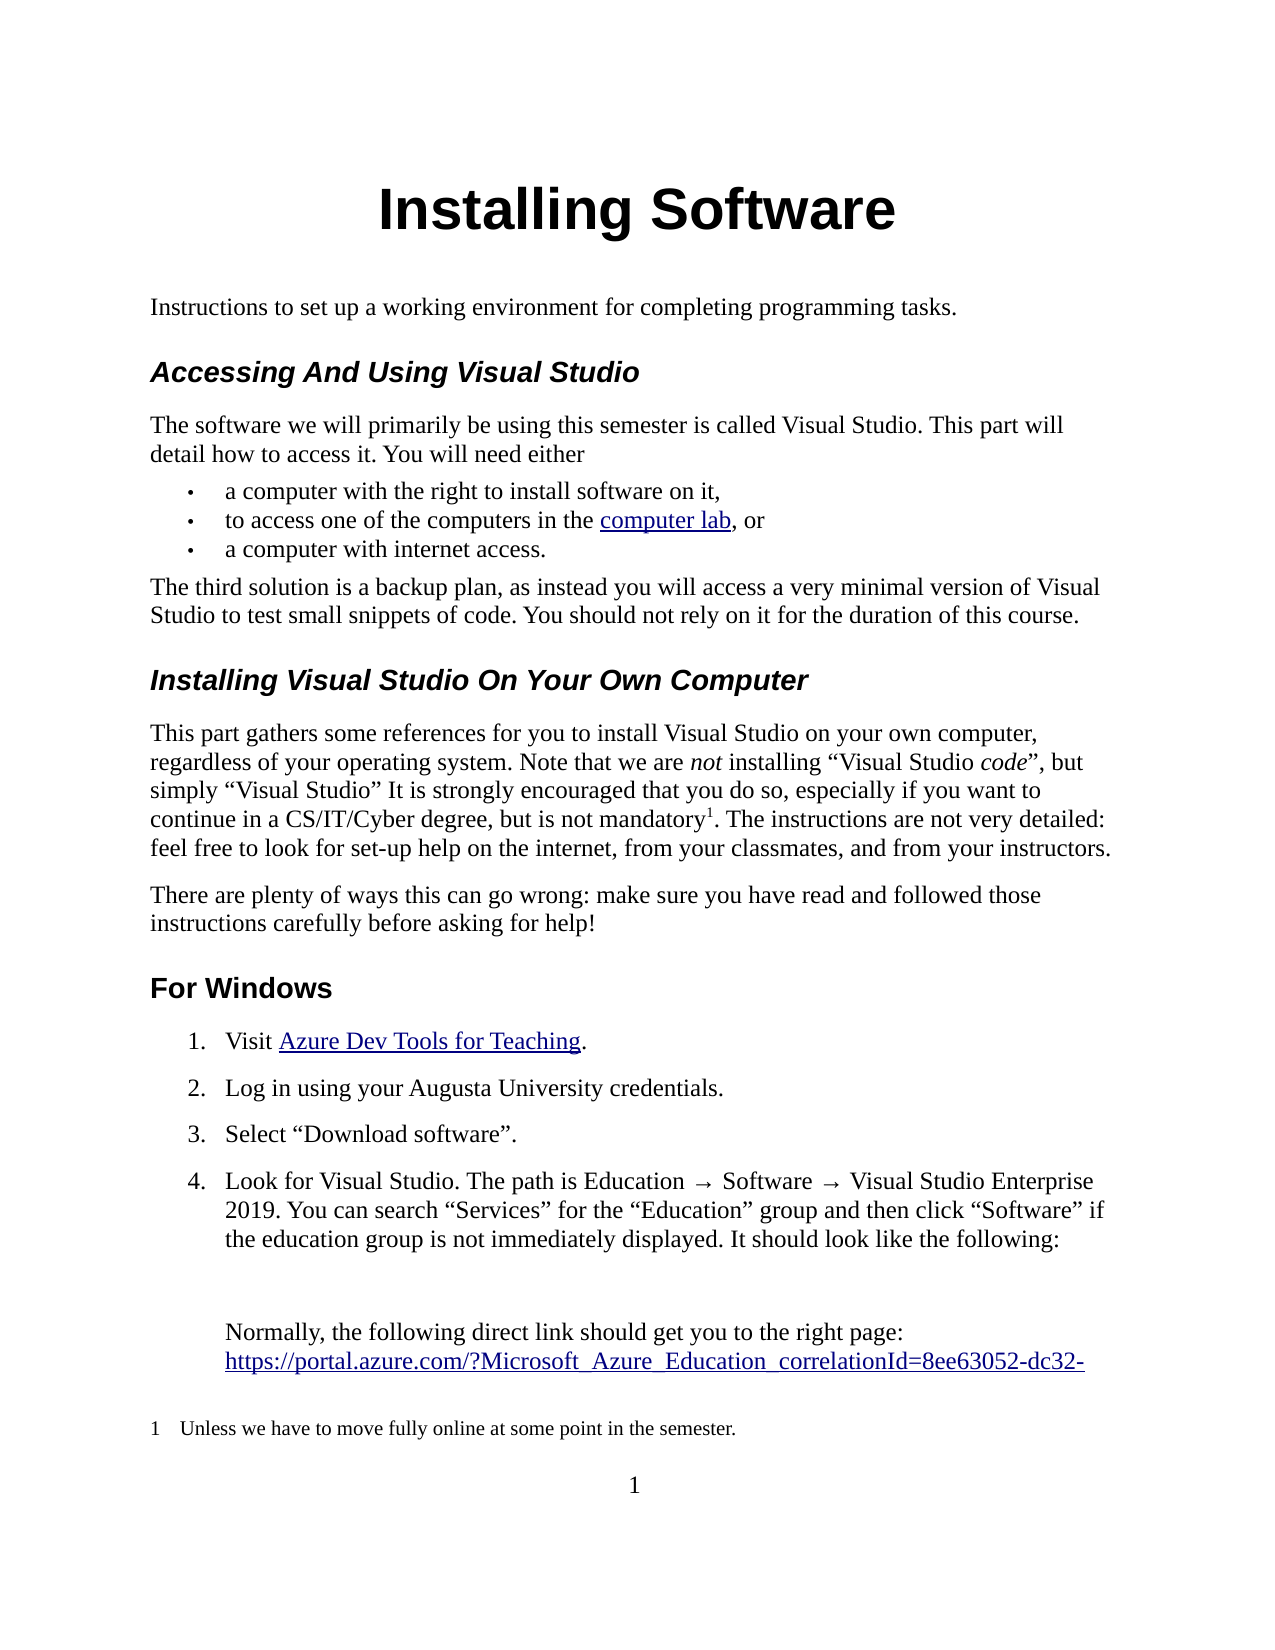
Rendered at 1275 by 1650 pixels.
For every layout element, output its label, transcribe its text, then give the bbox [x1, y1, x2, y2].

text The software we will primarily be using this semester is called Visual Studio. This part will detail how to access it. You will need either [150, 410, 1125, 467]
list Visit Azure Dev Tools for Teaching. [187, 1026, 1125, 1055]
title Installing Software [150, 175, 1125, 242]
list Log in using your Augusta University credentials. [187, 1073, 1125, 1102]
subtitle Accessing And Using Visual Studio [150, 355, 1125, 388]
subtitle Installing Visual Studio On Your Own Computer [150, 663, 1125, 697]
list to access one of the computers in the computer lab, or [187, 505, 1125, 534]
text This part gathers some references for you to install Visual Studio on your own computer, regardless of your operating system. Note that we are not installing “Visual Studio code”, but simply “Visual Studio” It is strongly encouraged that you do so, especially if you want to continue in a CS/IT/Cyber degree, but is not mandatory. The instructions are not very detailed: feel free to look for set-up help on the internet, from your classmates, and from your instructors. [150, 718, 1125, 862]
list a computer with the right to install software on it, [187, 476, 1125, 505]
list Select “Download software”. [187, 1119, 1125, 1148]
subtitle For Windows [150, 971, 1125, 1005]
text Instructions to set up a working environment for completing programming tasks. [150, 292, 1125, 321]
list Normally, the following direct link should get you to the right page: https://portal.azure.com/?Microsoft_Azure_Education_correlationId=8ee63052-dc32- [187, 1317, 1125, 1374]
list a computer with internet access. [187, 534, 1125, 563]
text Unless we have to move fully online at some point in the semester. [150, 1416, 1125, 1440]
list Look for Visual Studio. The path is Education → Software → Visual Studio Enterprise 2019. You can search “Services” for the “Education” group and then click “Software” if the education group is not immediately displayed. It should look like the following: [187, 1166, 1125, 1252]
text There are plenty of ways this can go wrong: make sure you have read and followed those instructions carefully before asking for help! [150, 880, 1125, 937]
text The third solution is a backup plan, as instead you will access a very minimal version of Visual Studio to test small snippets of code. You should not rely on it for the duration of this course. [150, 572, 1125, 629]
